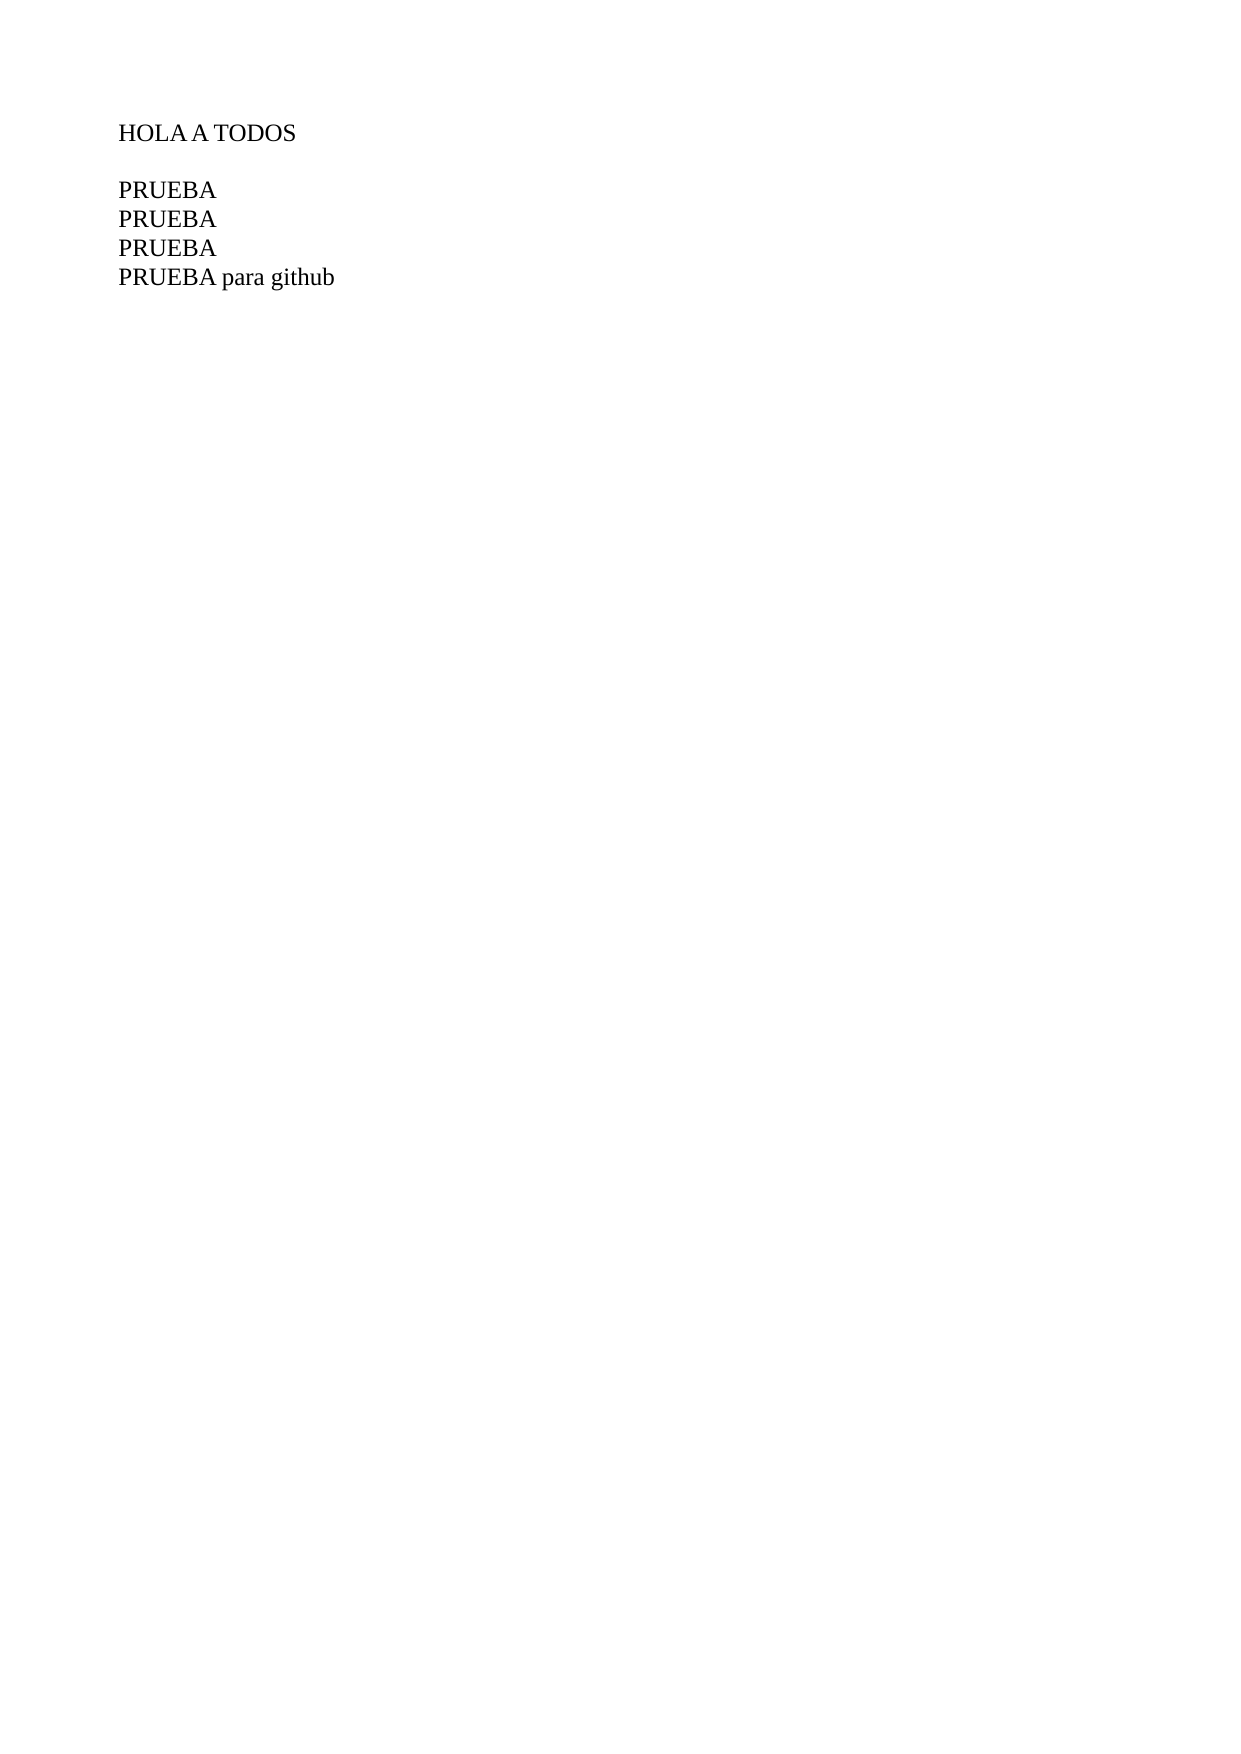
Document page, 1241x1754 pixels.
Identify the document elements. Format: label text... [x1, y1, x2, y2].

text PRUEBA [118, 233, 1122, 262]
text PRUEBA [118, 176, 1122, 204]
text PRUEBA [118, 204, 1122, 233]
text PRUEBA para github [118, 262, 1122, 291]
text HOLA A TODOS [118, 118, 1122, 147]
